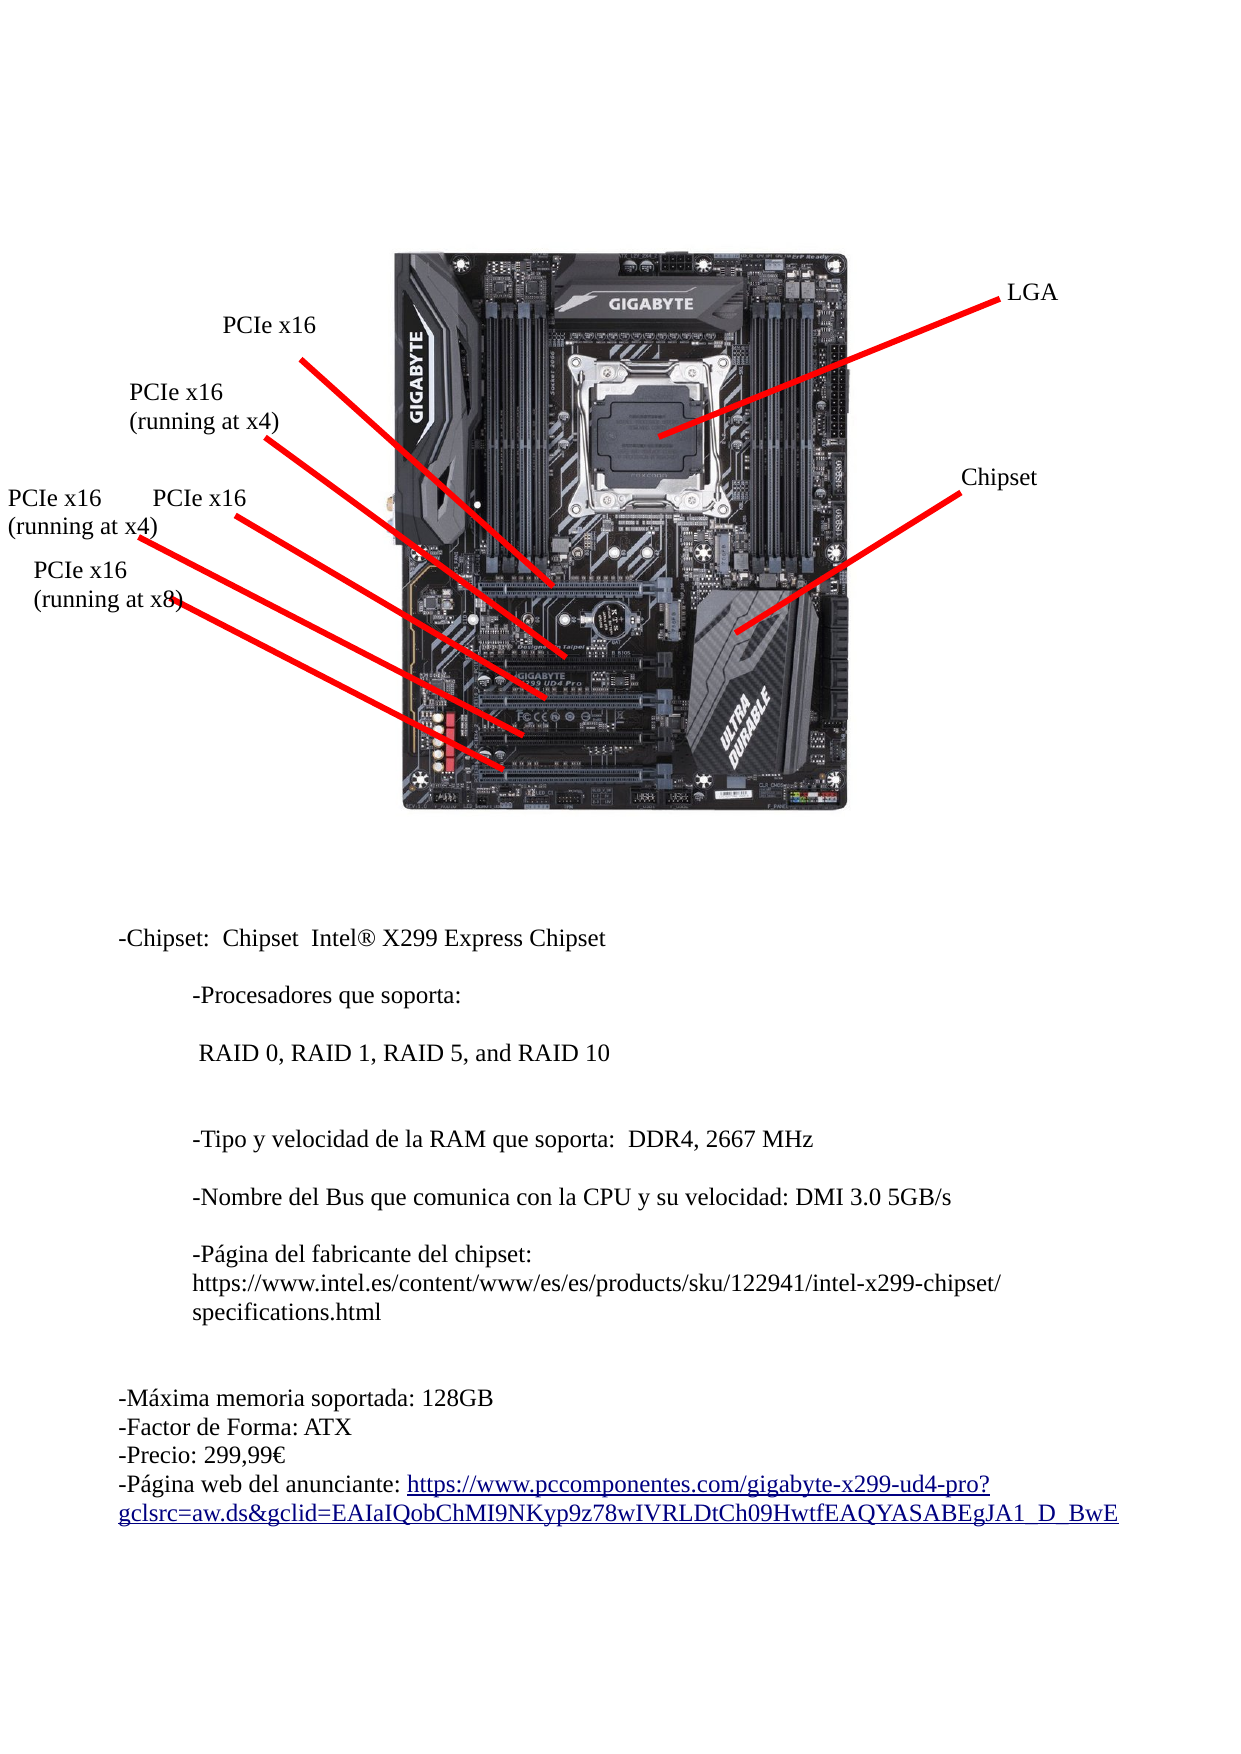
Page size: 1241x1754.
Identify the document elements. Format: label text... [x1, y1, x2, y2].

text -Página del fabricante del chipset: https://www.intel.es/content/www/es/es/products/sku/122941/intel-x299-chipset/ specifications.html [118, 1239, 1122, 1326]
text RAID 0, RAID 1, RAID 5, and RAID 10 [118, 1038, 1122, 1067]
text -Precio: 299,99€ [118, 1441, 1122, 1469]
text -Nombre del Bus que comunica con la CPU y su velocidad: DMI 3.0 5GB/s [118, 1182, 1122, 1211]
text -Procesadores que soporta: [118, 981, 1122, 1009]
text -Tipo y velocidad de la RAM que soporta: DDR4, 2667 MHz [118, 1124, 1122, 1153]
text -Página web del anunciante: https://www.pccomponentes.com/gigabyte-x299-ud4-pro?gclsrc=aw.ds&gclid=EAIaIQobChMI9NKyp9z78wIVRLDtCh09HwtfEAQYASABEgJA1_D_BwE [118, 1469, 1122, 1527]
text -Máxima memoria soportada: 128GB [118, 1383, 1122, 1412]
text -Factor de Forma: ATX [118, 1412, 1122, 1441]
picture [324, 236, 916, 828]
text -Chipset: Chipset  Intel® X299 Express Chipset [118, 923, 1122, 952]
